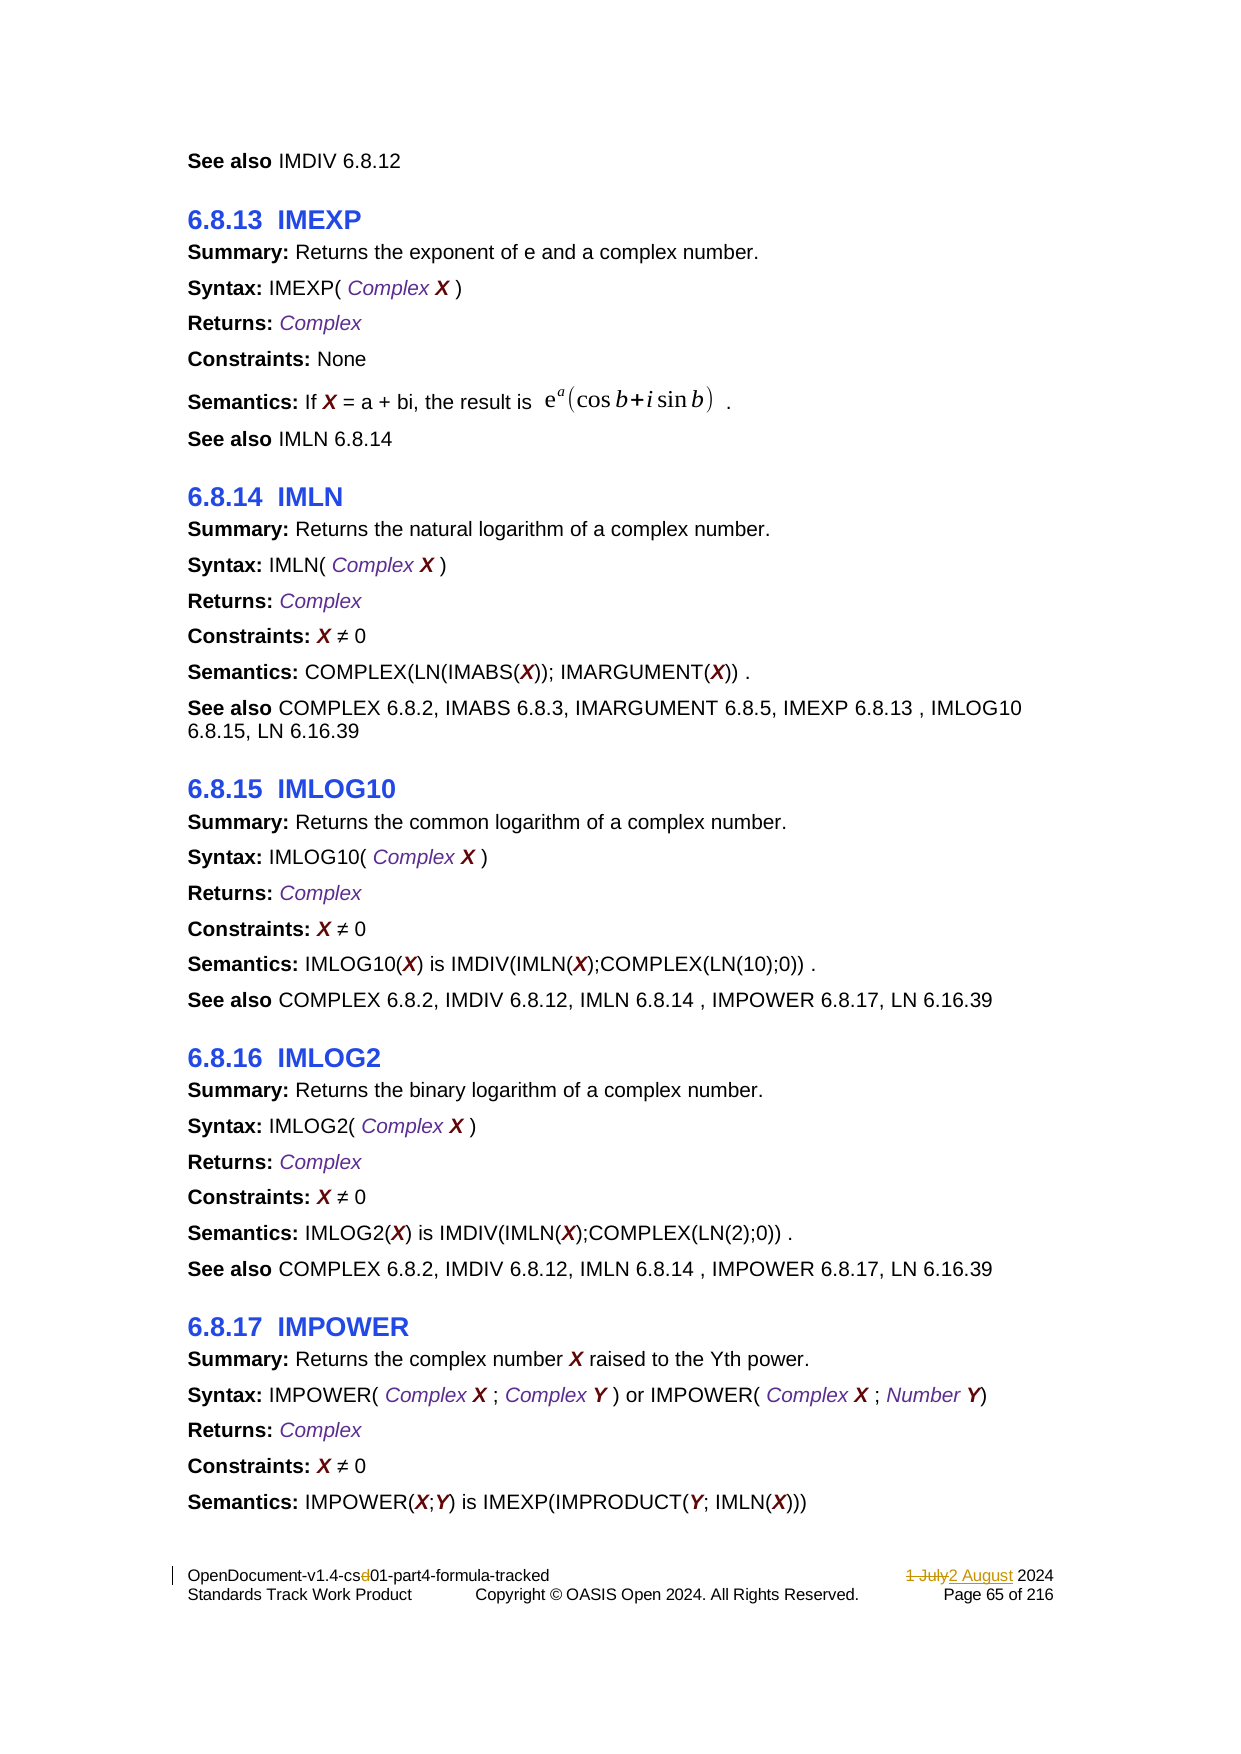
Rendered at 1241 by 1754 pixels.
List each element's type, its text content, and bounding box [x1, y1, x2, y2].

text See also COMPLEX 6.8.2, IMDIV 6.8.12, IMLN 6.8.14 , IMPOWER 6.8.17, LN 6.16.39 [187, 988, 1053, 1012]
subtitle IMLOG2 [187, 1043, 1053, 1073]
subtitle IMPOWER [187, 1312, 1053, 1342]
text Returns: Complex [187, 1419, 1053, 1442]
text Semantics: COMPLEX(LN(IMABS(X)); IMARGUMENT(X)) . [187, 660, 1053, 684]
text Syntax: IMPOWER( Complex X ; Complex Y ) or IMPOWER( Complex X ; Number Y) [187, 1383, 1053, 1407]
subtitle IMLOG10 [187, 774, 1053, 804]
text Summary: Returns the exponent of e and a complex number. [187, 241, 1053, 264]
text See also IMDIV 6.8.12 [187, 150, 1053, 173]
text Summary: Returns the natural logarithm of a complex number. [187, 518, 1053, 541]
text Returns: Complex [187, 1150, 1053, 1174]
text Summary: Returns the common logarithm of a complex number. [187, 810, 1053, 834]
text See also COMPLEX 6.8.2, IMDIV 6.8.12, IMLN 6.8.14 , IMPOWER 6.8.17, LN 6.16.39 [187, 1257, 1053, 1281]
text Constraints: X ≠ 0 [187, 1454, 1053, 1478]
subtitle IMEXP [187, 204, 1053, 234]
text Summary: Returns the binary logarithm of a complex number. [187, 1079, 1053, 1102]
text Semantics: IMLOG2(X) is IMDIV(IMLN(X);COMPLEX(LN(2);0)) . [187, 1221, 1053, 1245]
text See also IMLN 6.8.14 [187, 427, 1053, 451]
text Constraints: X ≠ 0 [187, 1186, 1053, 1209]
text Returns: Complex [187, 312, 1053, 335]
text Syntax: IMLOG10( Complex X ) [187, 846, 1053, 869]
text See also COMPLEX 6.8.2, IMABS 6.8.3, IMARGUMENT 6.8.5, IMEXP 6.8.13 , IMLOG10 6.8.15, LN 6.16.39 [187, 696, 1053, 743]
text Semantics: If X = a + bi, the result is . [187, 383, 1053, 415]
text Semantics: IMPOWER(X;Y) is IMEXP(IMPRODUCT(Y; IMLN(X))) [187, 1490, 1053, 1514]
text Syntax: IMLOG2( Complex X ) [187, 1114, 1053, 1138]
text Constraints: X ≠ 0 [187, 625, 1053, 648]
text Constraints: X ≠ 0 [187, 917, 1053, 941]
text Semantics: IMLOG10(X) is IMDIV(IMLN(X);COMPLEX(LN(10);0)) . [187, 953, 1053, 976]
text Constraints: None [187, 347, 1053, 371]
text Summary: Returns the complex number X raised to the Yth power. [187, 1348, 1053, 1371]
text Syntax: IMLN( Complex X ) [187, 553, 1053, 577]
text Returns: Complex [187, 881, 1053, 905]
text Syntax: IMEXP( Complex X ) [187, 276, 1053, 300]
subtitle IMLN [187, 482, 1053, 512]
text Returns: Complex [187, 589, 1053, 613]
